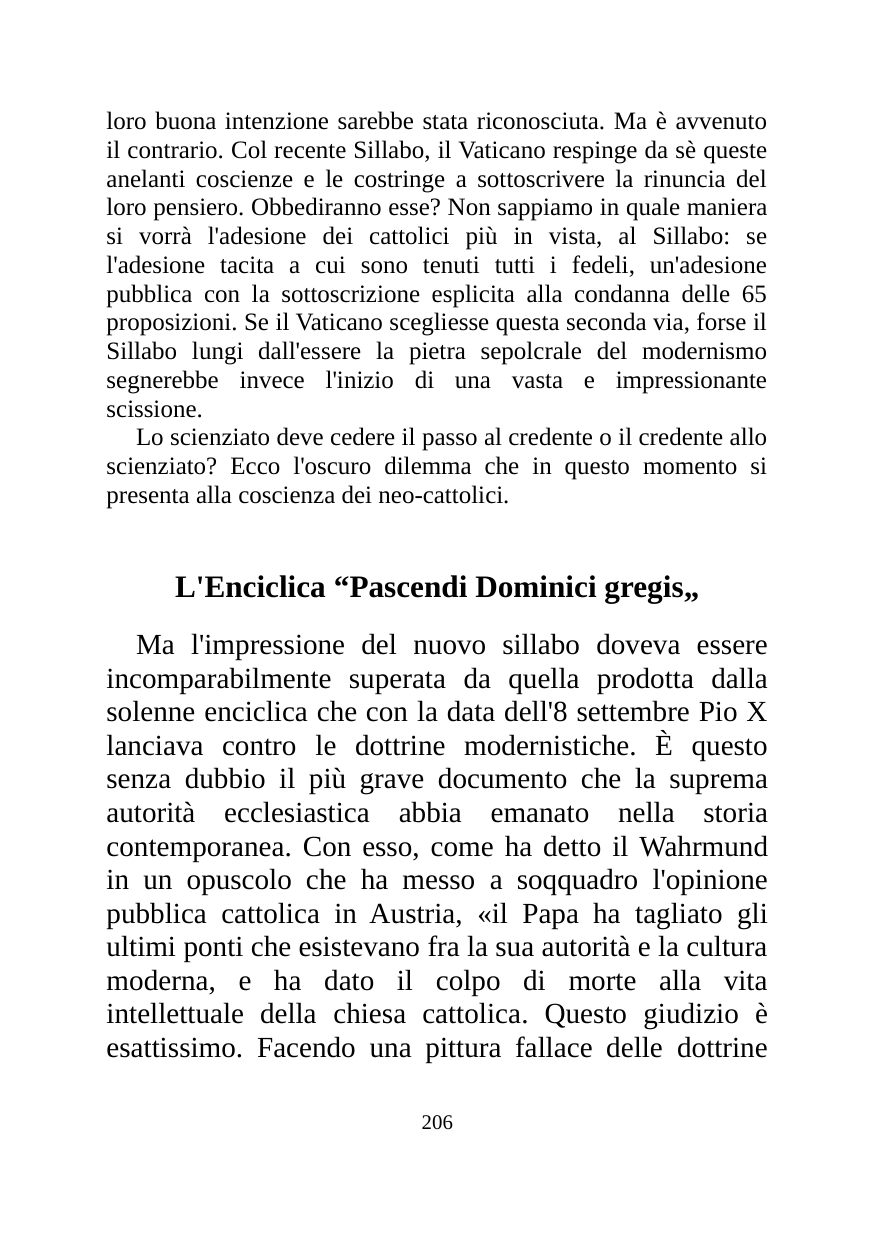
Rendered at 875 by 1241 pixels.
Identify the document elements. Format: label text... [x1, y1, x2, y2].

subtitle L'Enciclica “Pascendi Dominici gregis„ [106, 568, 768, 604]
text Lo scienziato deve cedere il passo al credente o il credente allo scienziato? Ecco l'oscuro dilemma che in questo momento si presenta alla coscienza dei neo-cattolici. [106, 422, 768, 509]
text loro buona intenzione sarebbe stata riconosciuta. Ma è avvenuto il contrario. Col recente Sillabo, il Vaticano respinge da sè queste anelanti coscienze e le costringe a sottoscrivere la rinuncia del loro pensiero. Obbediranno esse? Non sappiamo in quale maniera si vorrà l'adesione dei cattolici più in vista, al Sillabo: se l'adesione tacita a cui sono tenuti tutti i fedeli, un'adesione pubblica con la sottoscrizione esplicita alla condanna delle 65 proposizioni. Se il Vaticano scegliesse questa seconda via, forse il Sillabo lungi dall'essere la pietra sepolcrale del modernismo segnerebbe invece l'inizio di una vasta e impressionante scissione. [106, 106, 768, 422]
text Ma l'impressione del nuovo sillabo doveva essere incomparabilmente superata da quella prodotta dalla solenne enciclica che con la data dell'8 settembre Pio X lanciava contro le dottrine modernistiche. È questo senza dubbio il più grave documento che la suprema autorità ecclesiastica abbia emanato nella storia contemporanea. Con esso, come ha detto il Wahrmund in un opuscolo che ha messo a soqquadro l'opinione pubblica cattolica in Austria, «il Papa ha tagliato gli ultimi ponti che esistevano fra la sua autorità e la cultura moderna, e ha dato il colpo di morte alla vita intellettuale della chiesa cattolica. Questo giudizio è esattissimo. Facendo una pittura fallace delle dottrine [106, 627, 768, 1063]
